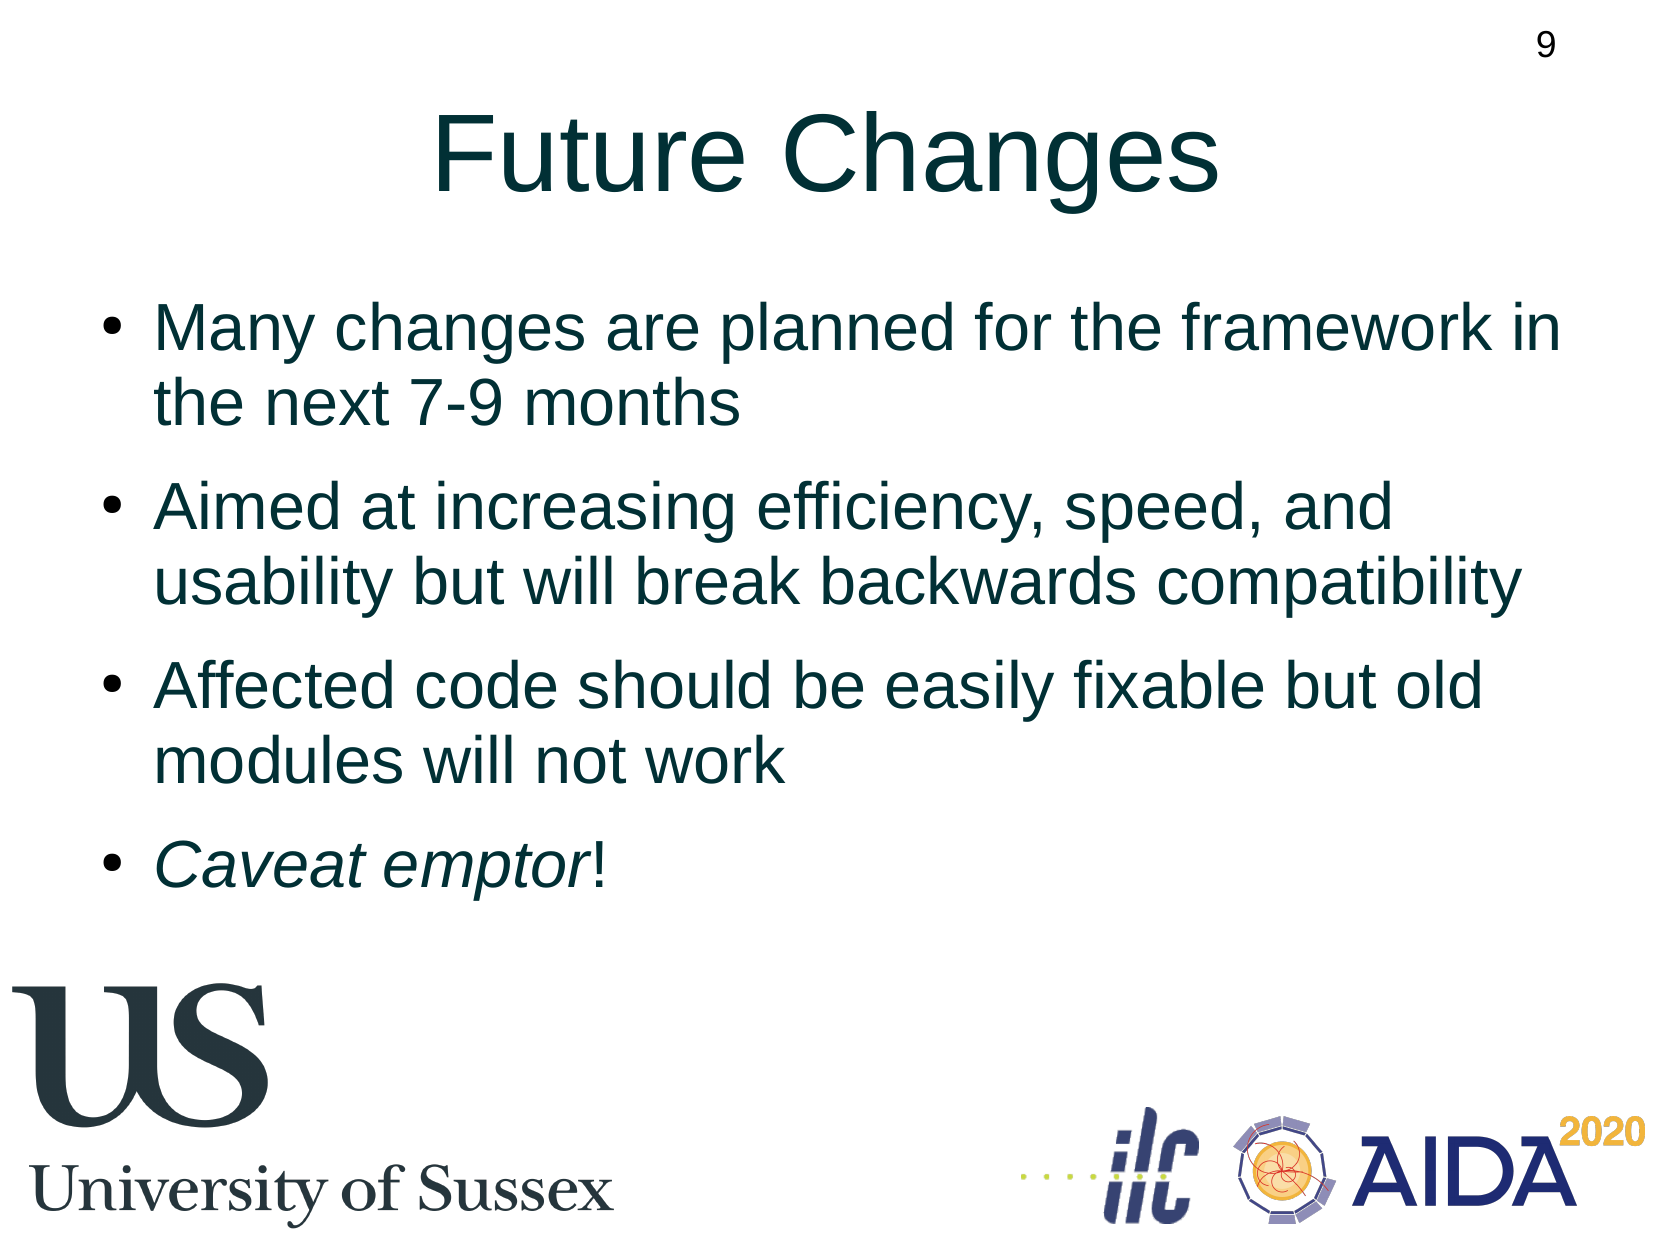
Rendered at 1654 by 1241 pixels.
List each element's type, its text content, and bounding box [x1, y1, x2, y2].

picture [1021, 1107, 1199, 1224]
list Many changes are planned for the framework in the next 7-9 months Aimed at increasing efficiency, speed, and usability but will break backwards compatibility Affected code should be easily fixable but old modules will not work Caveat emptor! [82, 290, 1571, 995]
title Future Changes [82, 49, 1571, 257]
picture [11, 982, 615, 1229]
picture [1233, 1116, 1645, 1224]
text_box [1521, 16, 1654, 84]
